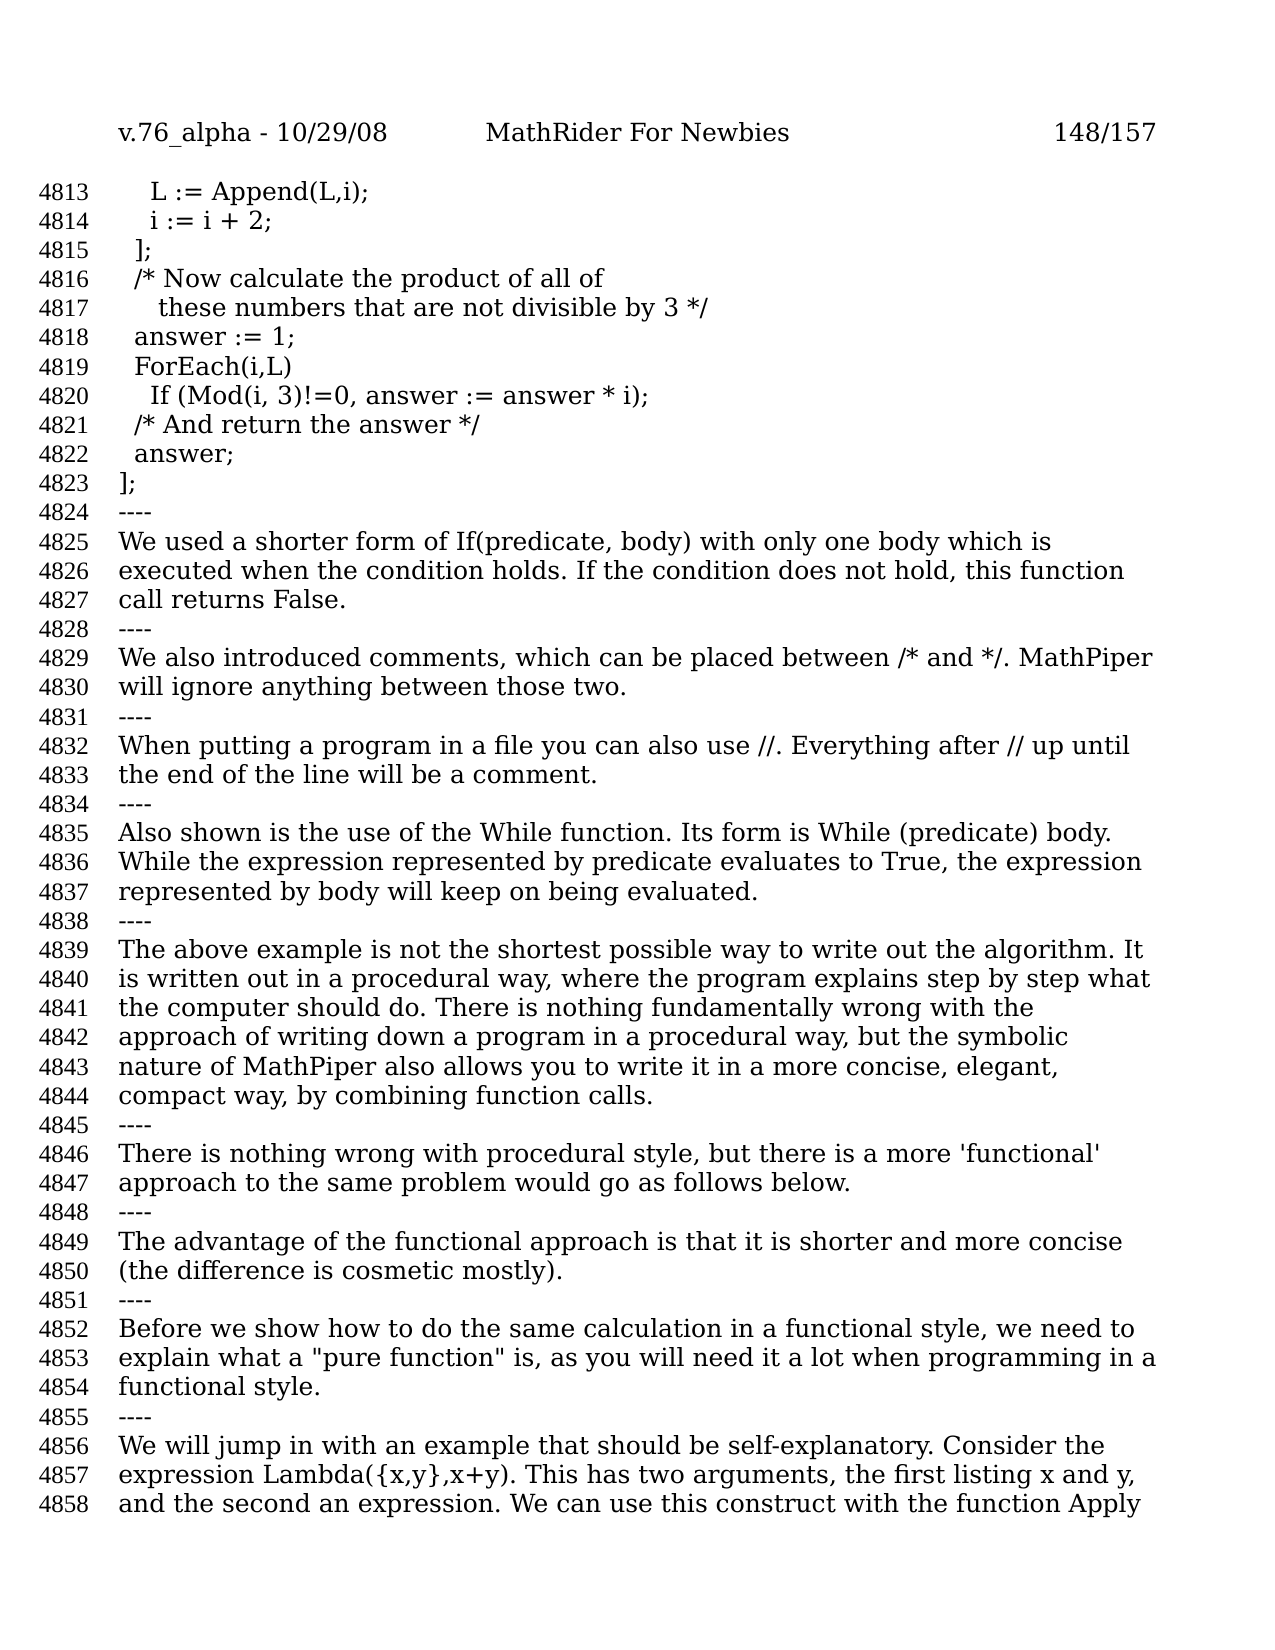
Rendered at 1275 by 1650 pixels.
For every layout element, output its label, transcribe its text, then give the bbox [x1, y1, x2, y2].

text /* And return the answer */ [118, 410, 1157, 439]
text answer := 1; [118, 323, 1157, 352]
text ]; [118, 468, 1157, 498]
text ---- [118, 789, 1157, 818]
text answer; [118, 439, 1157, 468]
text ]; [118, 235, 1157, 264]
text ForEach(i,L) [118, 352, 1157, 381]
text If (Mod(i, 3)!=0, answer := answer * i); [118, 381, 1157, 410]
text these numbers that are not divisible by 3 */ [118, 293, 1157, 323]
text The above example is not the shortest possible way to write out the algorithm. It is written out in a procedural way, where the program explains step by step what the computer should do. There is nothing fundamentally wrong with the approach of writing down a program in a procedural way, but the symbolic nature of MathPiper also allows you to write it in a more concise, elegant, compact way, by combining function calls. [118, 935, 1157, 1110]
text ---- [118, 906, 1157, 935]
text i := i + 2; [118, 206, 1157, 235]
text When putting a program in a file you can also use //. Everything after // up until the end of the line will be a comment. [118, 731, 1157, 789]
text The advantage of the functional approach is that it is shorter and more concise (the difference is cosmetic mostly). [118, 1227, 1157, 1285]
text We will jump in with an example that should be self-explanatory. Consider the expression Lambda({x,y},x+y). This has two arguments, the first listing x and y, and the second an expression. We can use this construct with the function Apply [118, 1431, 1157, 1518]
text ---- [118, 1198, 1157, 1227]
text We used a shorter form of If(predicate, body) with only one body which is executed when the condition holds. If the condition does not hold, this function call returns False. [118, 527, 1157, 614]
text We also introduced comments, which can be placed between /* and */. MathPiper will ignore anything between those two. [118, 643, 1157, 702]
text There is nothing wrong with procedural style, but there is a more 'functional' approach to the same problem would go as follows below. [118, 1139, 1157, 1198]
text Before we show how to do the same calculation in a functional style, we need to explain what a "pure function" is, as you will need it a lot when programming in a functional style. [118, 1314, 1157, 1402]
text ---- [118, 1402, 1157, 1431]
text ---- [118, 1110, 1157, 1139]
text ---- [118, 498, 1157, 527]
text ---- [118, 614, 1157, 643]
text ---- [118, 702, 1157, 731]
text L := Append(L,i); [118, 177, 1157, 206]
text Also shown is the use of the While function. Its form is While (predicate) body. While the expression represented by predicate evaluates to True, the expression represented by body will keep on being evaluated. [118, 818, 1157, 906]
text ---- [118, 1285, 1157, 1314]
text /* Now calculate the product of all of [118, 264, 1157, 293]
